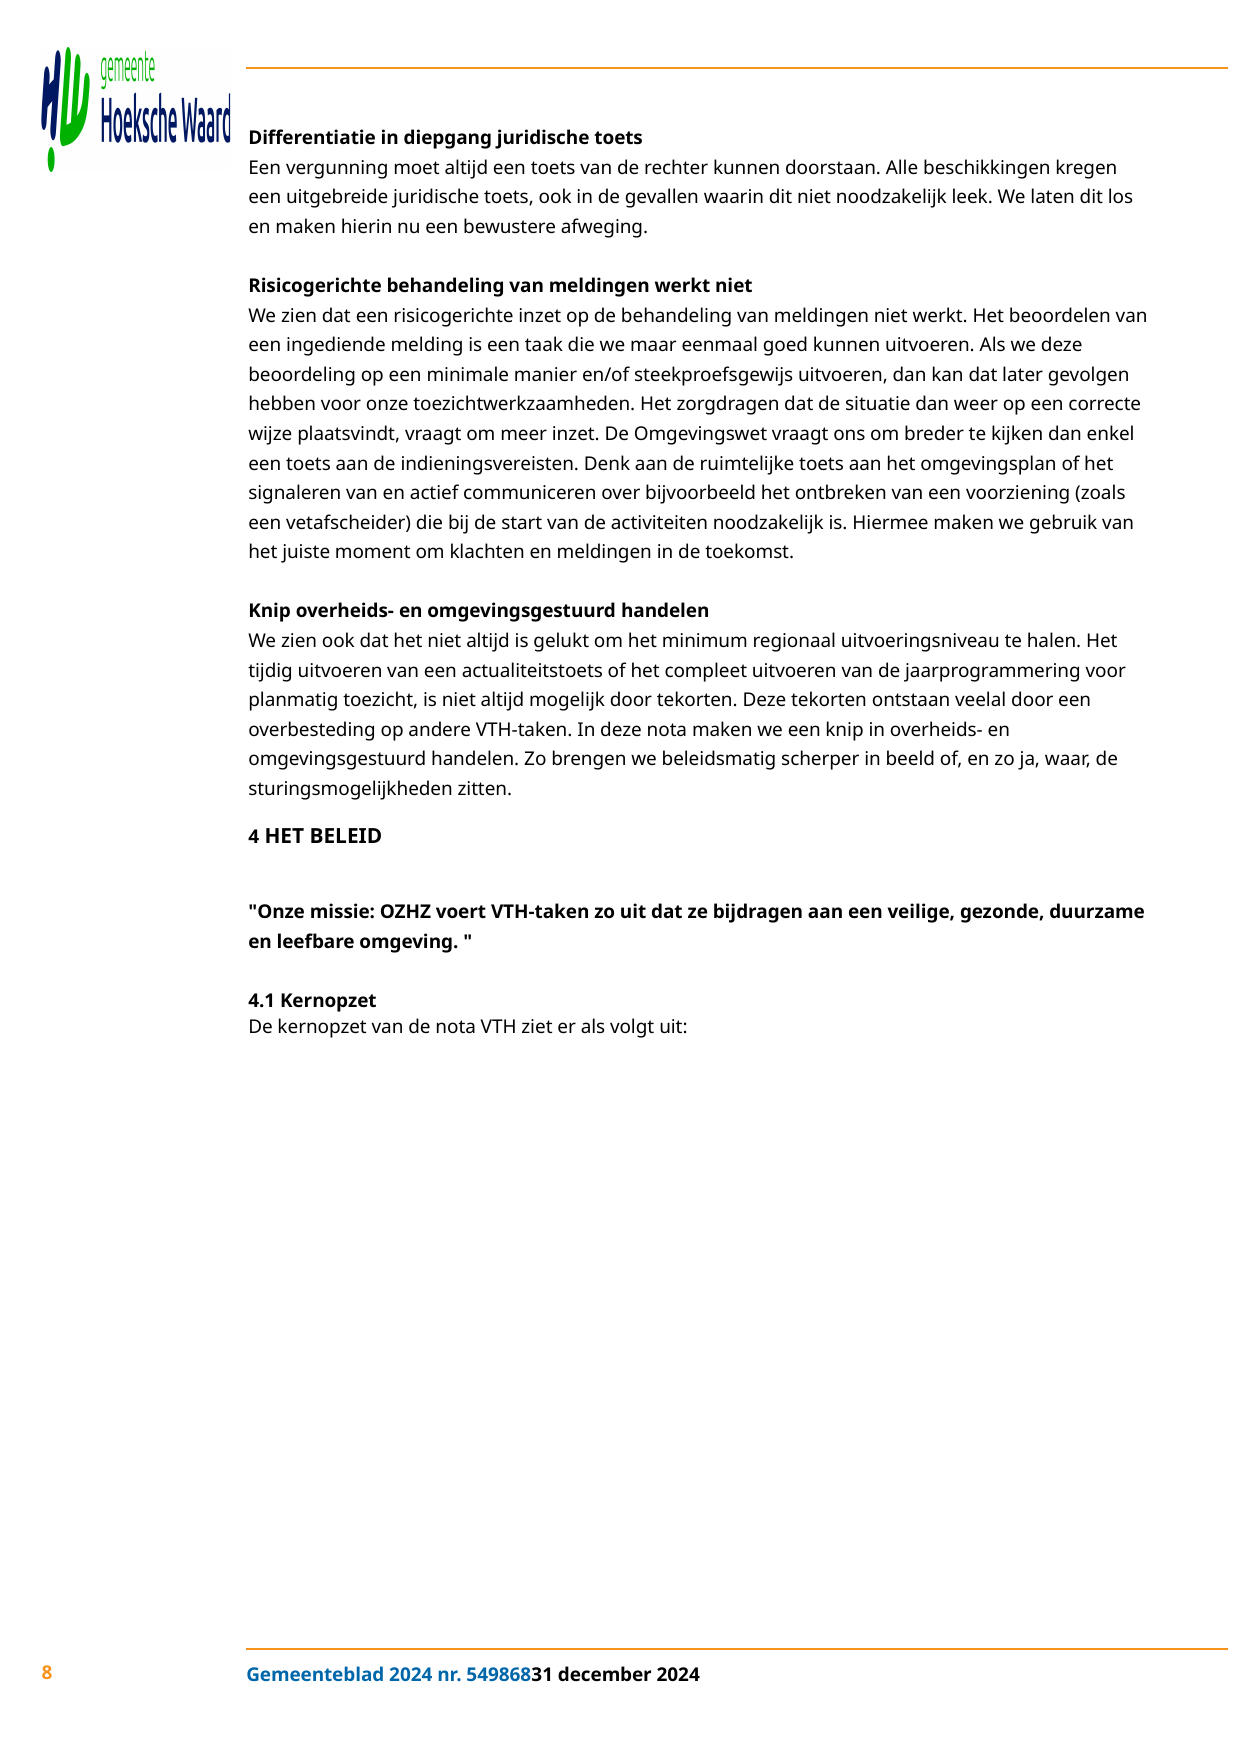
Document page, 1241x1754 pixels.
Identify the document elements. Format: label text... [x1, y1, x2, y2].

text Een vergunning moet altijd een toets van de rechter kunnen doorstaan. Alle beschikkingen kregen een uitgebreide juridische toets, ook in de gevallen waarin dit niet noodzakelijk leek. We laten dit los en maken hierin nu een bewustere afweging. [248, 154, 1152, 239]
text 4.1 Kernopzet [248, 987, 1152, 1013]
text De kernopzet van de nota VTH ziet er als volgt uit: [248, 1013, 1152, 1039]
picture [41, 47, 231, 172]
text Knip overheids- en omgevingsgestuurd handelen [248, 598, 1152, 623]
text Differentiatie in diepgang juridische toets [248, 124, 1152, 150]
text We zien ook dat het niet altijd is gelukt om het minimum regionaal uitvoeringsniveau te halen. Het tijdig uitvoeren van een actualiteitstoets of het compleet uitvoeren van de jaarprogrammering voor planmatig toezicht, is niet altijd mogelijk door tekorten. Deze tekorten ontstaan veelal door een overbesteding op andere VTH-taken. In deze nota maken we een knip in overheids- en omgevingsgestuurd handelen. Zo brengen we beleidsmatig scherper in beeld of, en zo ja, waar, de sturingsmogelijkheden zitten. [248, 627, 1152, 801]
text "Onze missie: OZHZ voert VTH-taken zo uit dat ze bijdragen aan een veilige, gezonde, duurzame en leefbare omgeving. " [248, 898, 1152, 954]
text We zien dat een risicogerichte inzet op de behandeling van meldingen niet werkt. Het beoordelen van een ingediende melding is een taak die we maar eenmaal goed kunnen uitvoeren. Als we deze beoordeling op een minimale manier en/of steekproefsgewijs uitvoeren, dan kan dat later gevolgen hebben voor onze toezichtwerkzaamheden. Het zorgdragen dat de situatie dan weer op een correcte wijze plaatsvindt, vraagt om meer inzet. De Omgevingswet vraagt ons om breder te kijken dan enkel een toets aan de indieningsvereisten. Denk aan de ruimtelijke toets aan het omgevingsplan of het signaleren van en actief communiceren over bijvoorbeeld het ontbreken van een voorziening (zoals een vetafscheider) die bij de start van de activiteiten noodzakelijk is. Hiermee maken we gebruik van het juiste moment om klachten en meldingen in de toekomst. [248, 302, 1152, 564]
text 4 HET BELEID [248, 821, 1152, 849]
text Risicogerichte behandeling van meldingen werkt niet [248, 272, 1152, 298]
